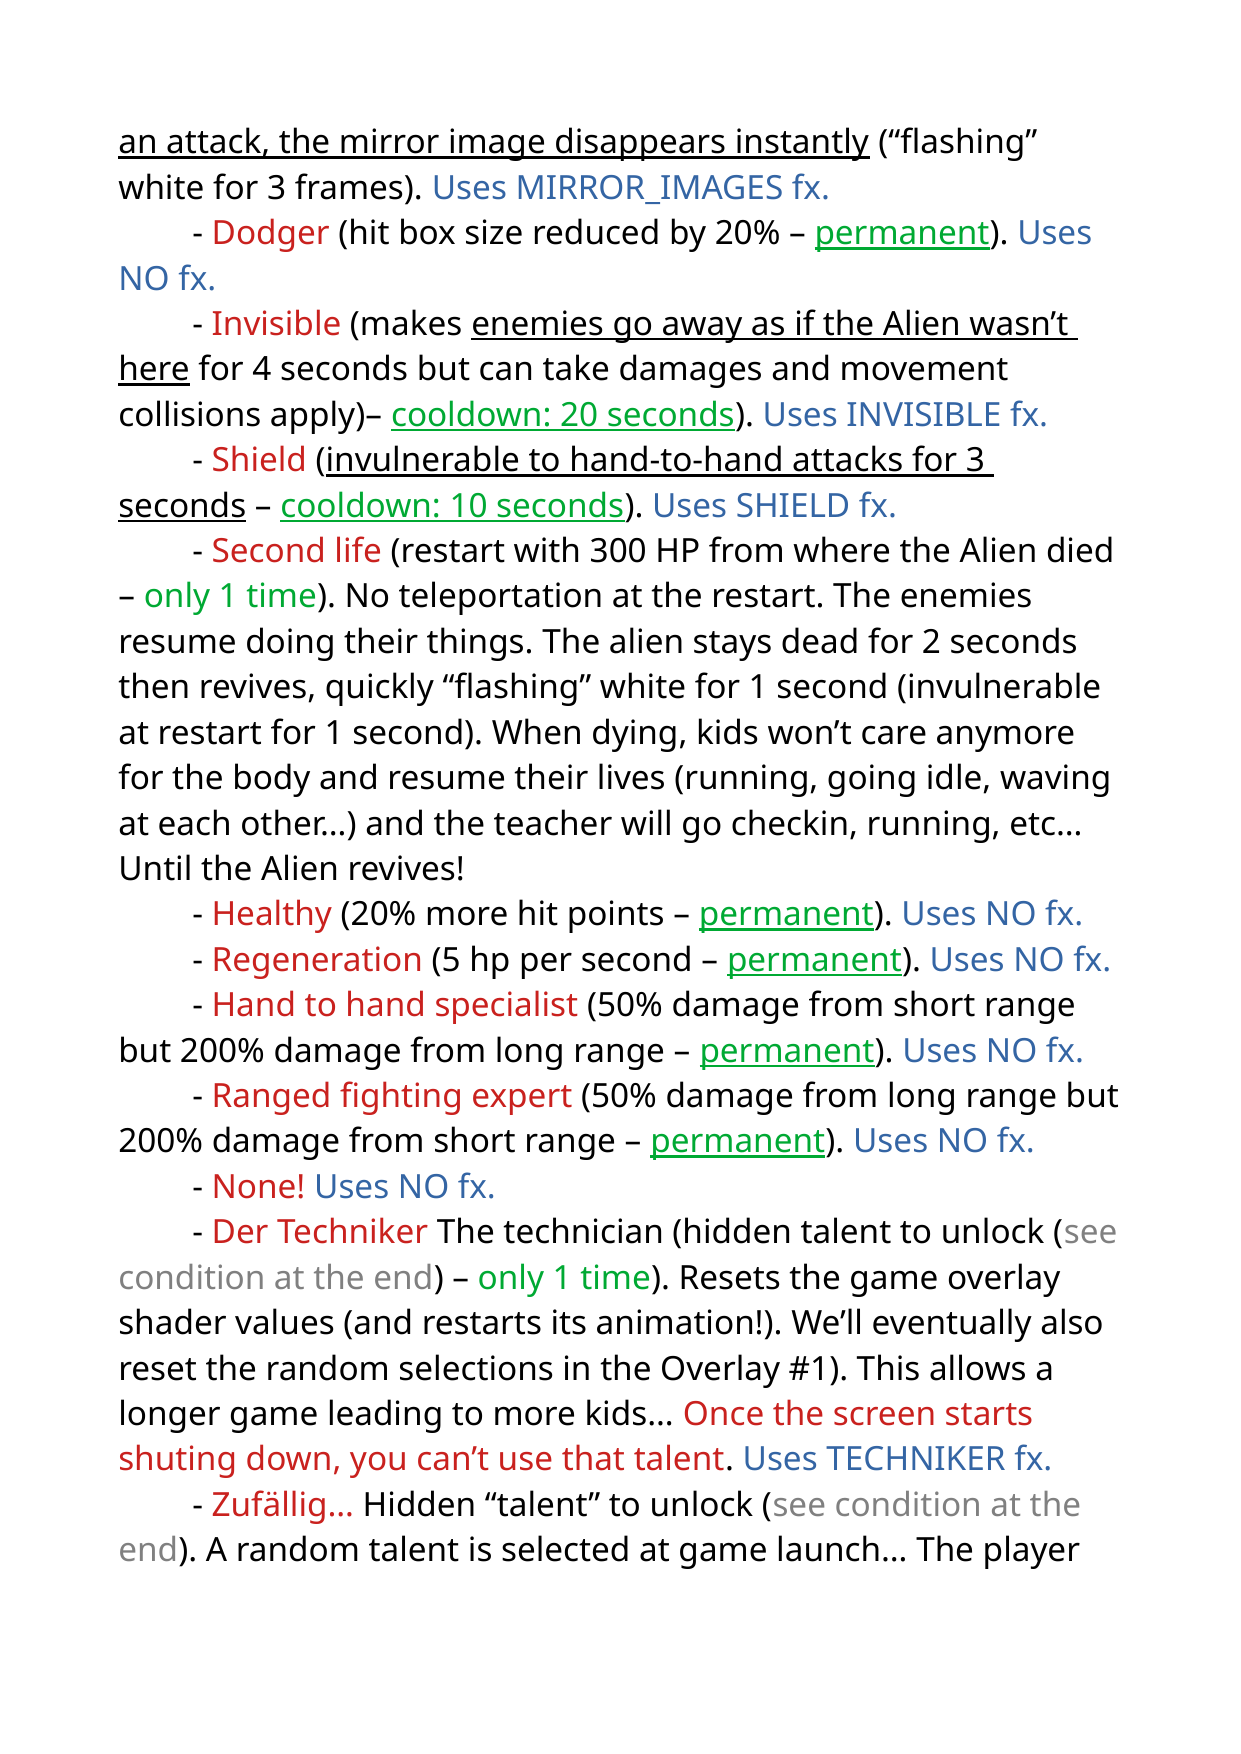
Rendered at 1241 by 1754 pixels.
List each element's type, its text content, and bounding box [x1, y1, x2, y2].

text - Healthy (20% more hit points – permanent). Uses NO fx. [118, 890, 1122, 936]
text - Ranged fighting expert (50% damage from long range but 200% damage from short range – permanent). Uses NO fx. [118, 1072, 1122, 1163]
text - Hand to hand specialist (50% damage from short range but 200% damage from long range – permanent). Uses NO fx. [118, 981, 1122, 1072]
text - Zufällig… Hidden “talent” to unlock (see condition at the end). A random talent is selected at game launch… The player [118, 1481, 1122, 1571]
text - Second life (restart with 300 HP from where the Alien died – only 1 time). No teleportation at the restart. The enemies resume doing their things. The alien stays dead for 2 seconds then revives, quickly “flashing” white for 1 second (invulnerable at restart for 1 second). When dying, kids won’t care anymore for the body and resume their lives (running, going idle, waving at each other…) and the teacher will go checkin, running, etc… Until the Alien revives! [118, 527, 1122, 890]
text - Regeneration (5 hp per second – permanent). Uses NO fx. [118, 936, 1122, 981]
text - Dodger (hit box size reduced by 20% – permanent). Uses NO fx. [118, 209, 1122, 300]
text an attack, the mirror image disappears instantly (“flashing” white for 3 frames). Uses MIRROR_IMAGES fx. [118, 118, 1122, 209]
text - None! Uses NO fx. [118, 1163, 1122, 1208]
text - Invisible (makes enemies go away as if the Alien wasn’t here for 4 seconds but can take damages and movement collisions apply)– cooldown: 20 seconds). Uses INVISIBLE fx. [118, 300, 1122, 436]
text - Der Techniker The technician (hidden talent to unlock (see condition at the end) – only 1 time). Resets the game overlay shader values (and restarts its animation!). We’ll eventually also reset the random selections in the Overlay #1). This allows a longer game leading to more kids… Once the screen starts shuting down, you can’t use that talent. Uses TECHNIKER fx. [118, 1208, 1122, 1481]
text - Shield (invulnerable to hand-to-hand attacks for 3 seconds – cooldown: 10 seconds). Uses SHIELD fx. [118, 436, 1122, 527]
